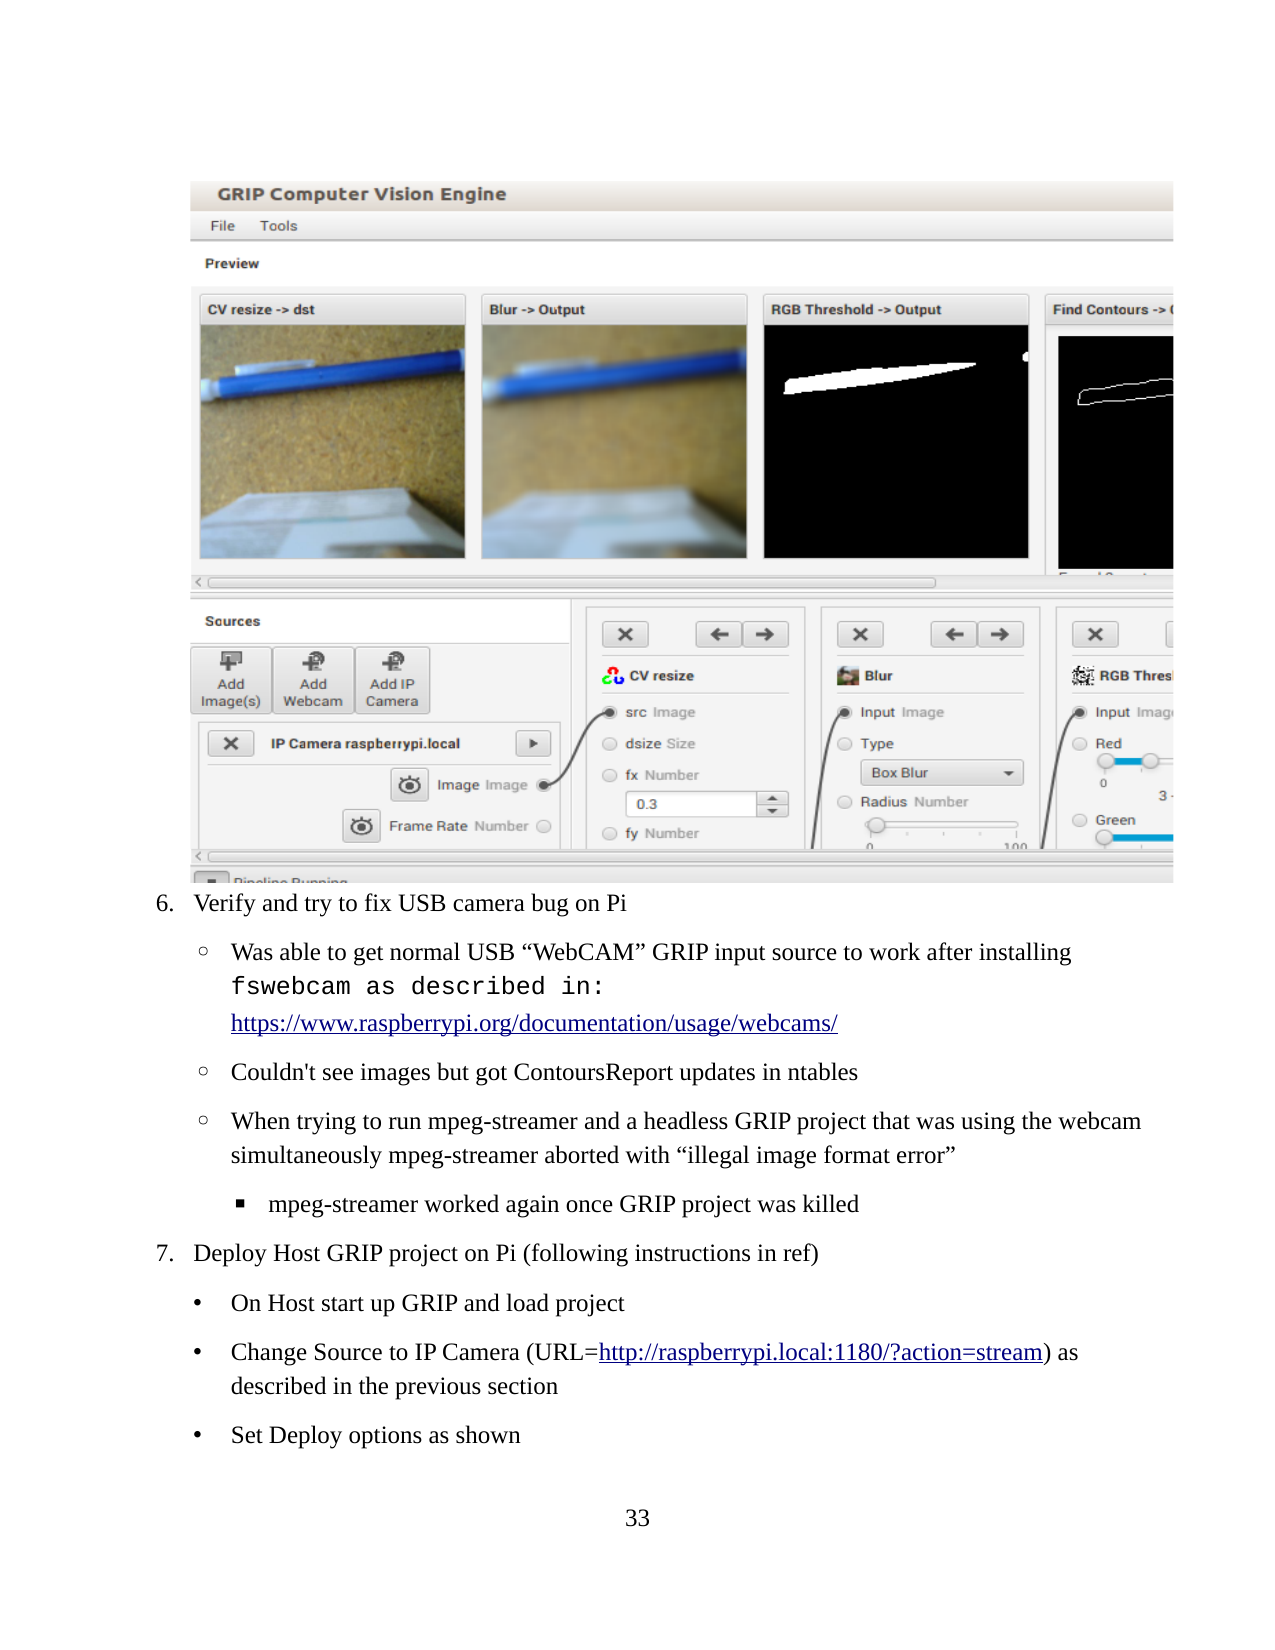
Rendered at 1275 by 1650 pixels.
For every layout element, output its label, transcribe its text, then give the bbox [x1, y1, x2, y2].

list On Host start up GRIP and load project [193, 1288, 1157, 1316]
list Couldn't see images but got ContoursReport updates in ntables [193, 1057, 1157, 1086]
list Was able to get normal USB “WebCAM” GRIP input source to work after installing fswebcam as described in: https://www.raspberrypi.org/documentation/usage/webcams/ [193, 937, 1157, 1037]
list Deploy Host GRIP project on Pi (following instructions in ref) [156, 1238, 1157, 1267]
list Change Source to IP Camera (URL=http://raspberrypi.local:1180/?action=stream) as described in the previous section [193, 1337, 1157, 1400]
list Set Deploy options as shown [193, 1420, 1157, 1449]
picture [190, 181, 1174, 883]
list When trying to run mpeg-streamer and a headless GRIP project that was using the webcam simultaneously mpeg-streamer aborted with “illegal image format error” [193, 1106, 1157, 1169]
list mpeg-streamer worked again once GRIP project was killed [231, 1189, 1157, 1218]
list Verify and try to fix USB camera bug on Pi [156, 167, 1157, 917]
